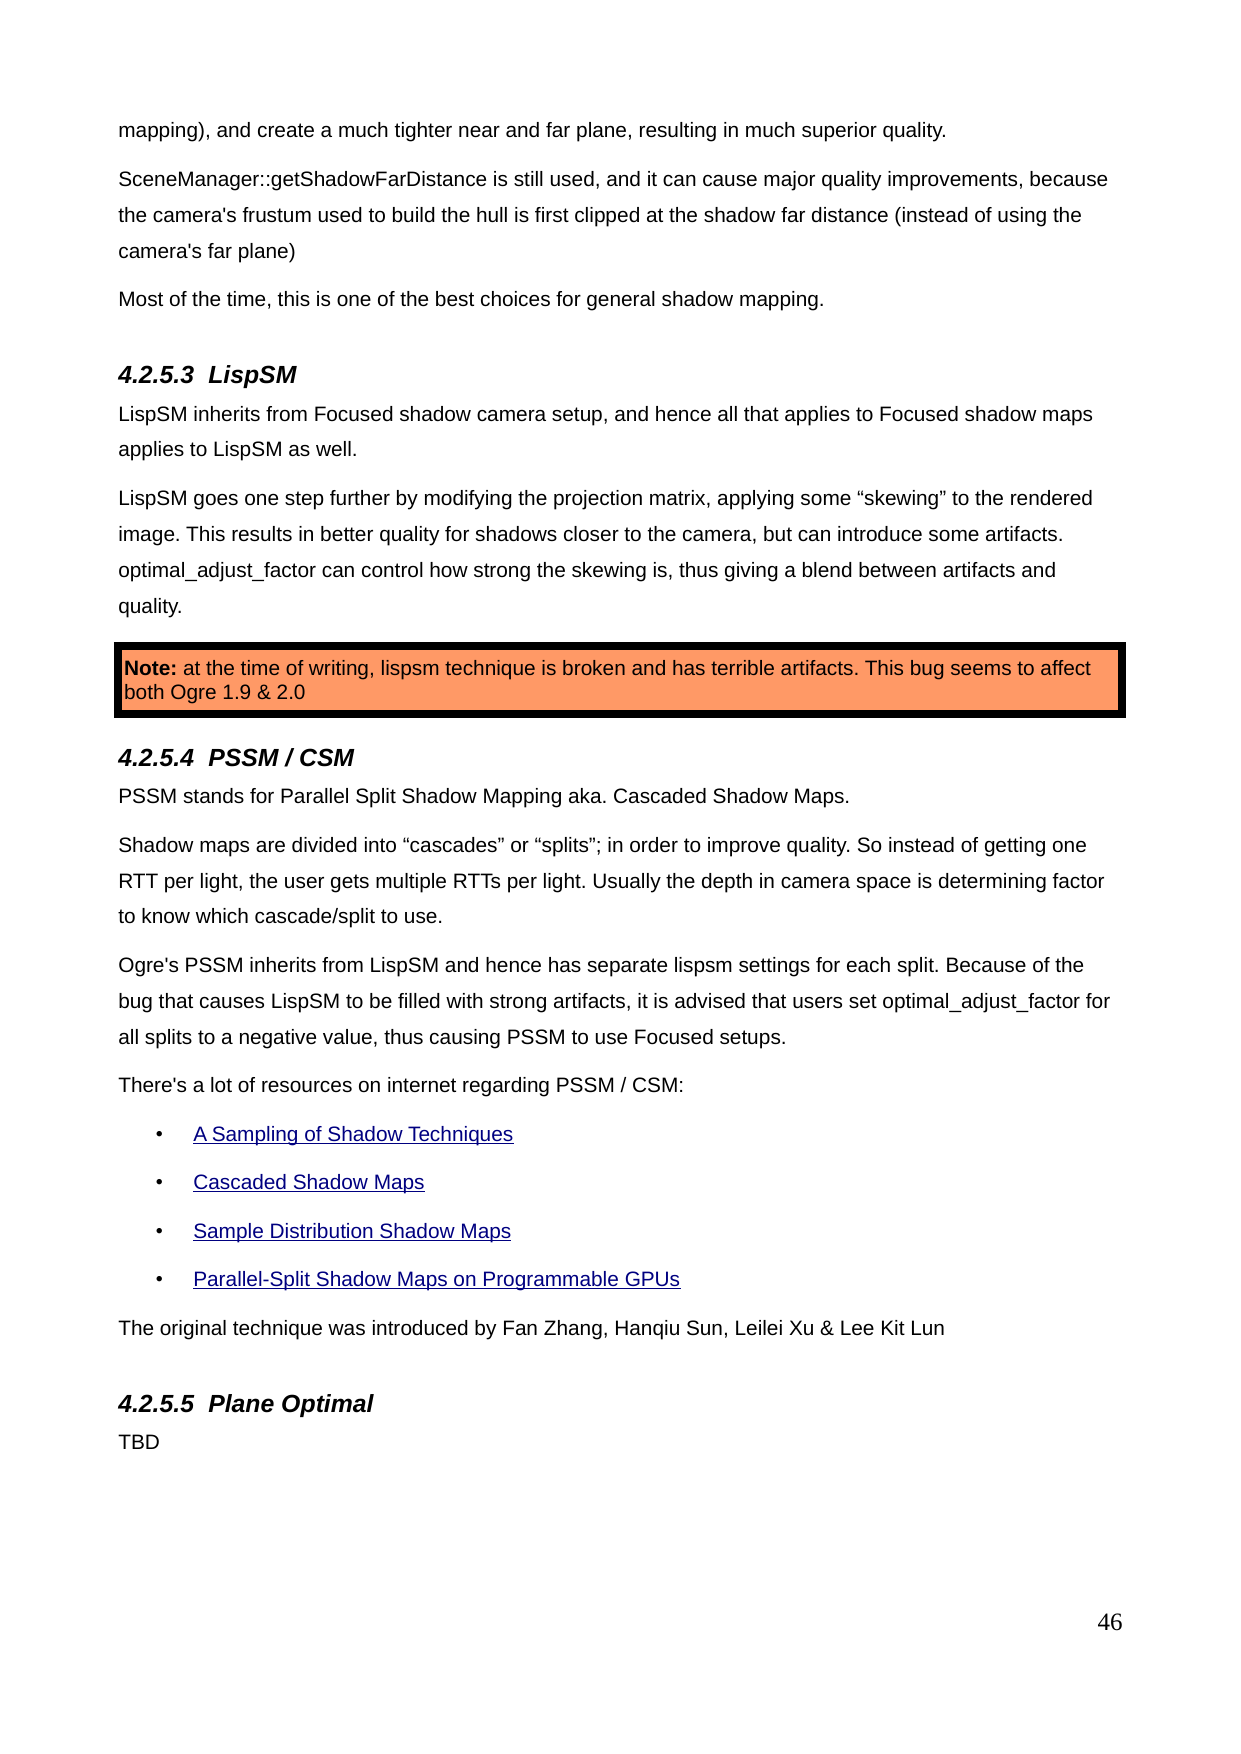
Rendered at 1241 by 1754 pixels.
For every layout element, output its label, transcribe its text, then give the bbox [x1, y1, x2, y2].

text PSSM stands for Parallel Split Shadow Mapping aka. Cascaded Shadow Maps. [118, 784, 1122, 808]
list Sample Distribution Shadow Maps [156, 1219, 1122, 1243]
text Ogre's PSSM inherits from LispSM and hence has separate lispsm settings for each split. Because of the bug that causes LispSM to be filled with strong artifacts, it is advised that users set optimal_adjust_factor for all splits to a negative value, thus causing PSSM to use Focused setups. [118, 953, 1122, 1049]
text Most of the time, this is one of the best choices for general shadow mapping. [118, 287, 1122, 311]
table_header Note: at the time of writing, lispsm technique is broken and has terrible artifacts. This bug seems to affect both Ogre 1.9 & 2.0 [122, 650, 1118, 710]
text TBD [118, 1430, 1122, 1454]
text LispSM goes one step further by modifying the projection matrix, applying some “skewing” to the rendered image. This results in better quality for shadows closer to the camera, but can introduce some artifacts. optimal_adjust_factor can control how strong the skewing is, thus giving a blend between artifacts and quality. [118, 486, 1122, 617]
text Shadow maps are divided into “cascades” or “splits”; in order to improve quality. So instead of getting one RTT per light, the user gets multiple RTTs per light. Usually the depth in camera space is determining factor to know which cascade/split to use. [118, 832, 1122, 928]
text SceneManager::getShadowFarDistance is still used, and it can cause major quality improvements, because the camera's frustum used to build the hull is first clipped at the shadow far distance (instead of using the camera's far plane) [118, 167, 1122, 262]
subtitle LispSM [118, 360, 1122, 389]
subtitle Plane Optimal [118, 1389, 1122, 1418]
list A Sampling of Shadow Techniques [156, 1122, 1122, 1146]
text There's a lot of resources on internet regarding PSSM / CSM: [118, 1073, 1122, 1097]
text mapping), and create a much tighter near and far plane, resulting in much superior quality. [118, 118, 1122, 142]
text LispSM inherits from Focused shadow camera setup, and hence all that applies to Focused shadow maps applies to LispSM as well. [118, 401, 1122, 461]
list Parallel-Split Shadow Maps on Programmable GPUs [156, 1267, 1122, 1291]
text The original technique was introduced by Fan Zhang, Hanqiu Sun, Leilei Xu & Lee Kit Lun [118, 1316, 1122, 1340]
list Cascaded Shadow Maps [156, 1170, 1122, 1194]
subtitle PSSM / CSM [118, 743, 1122, 772]
